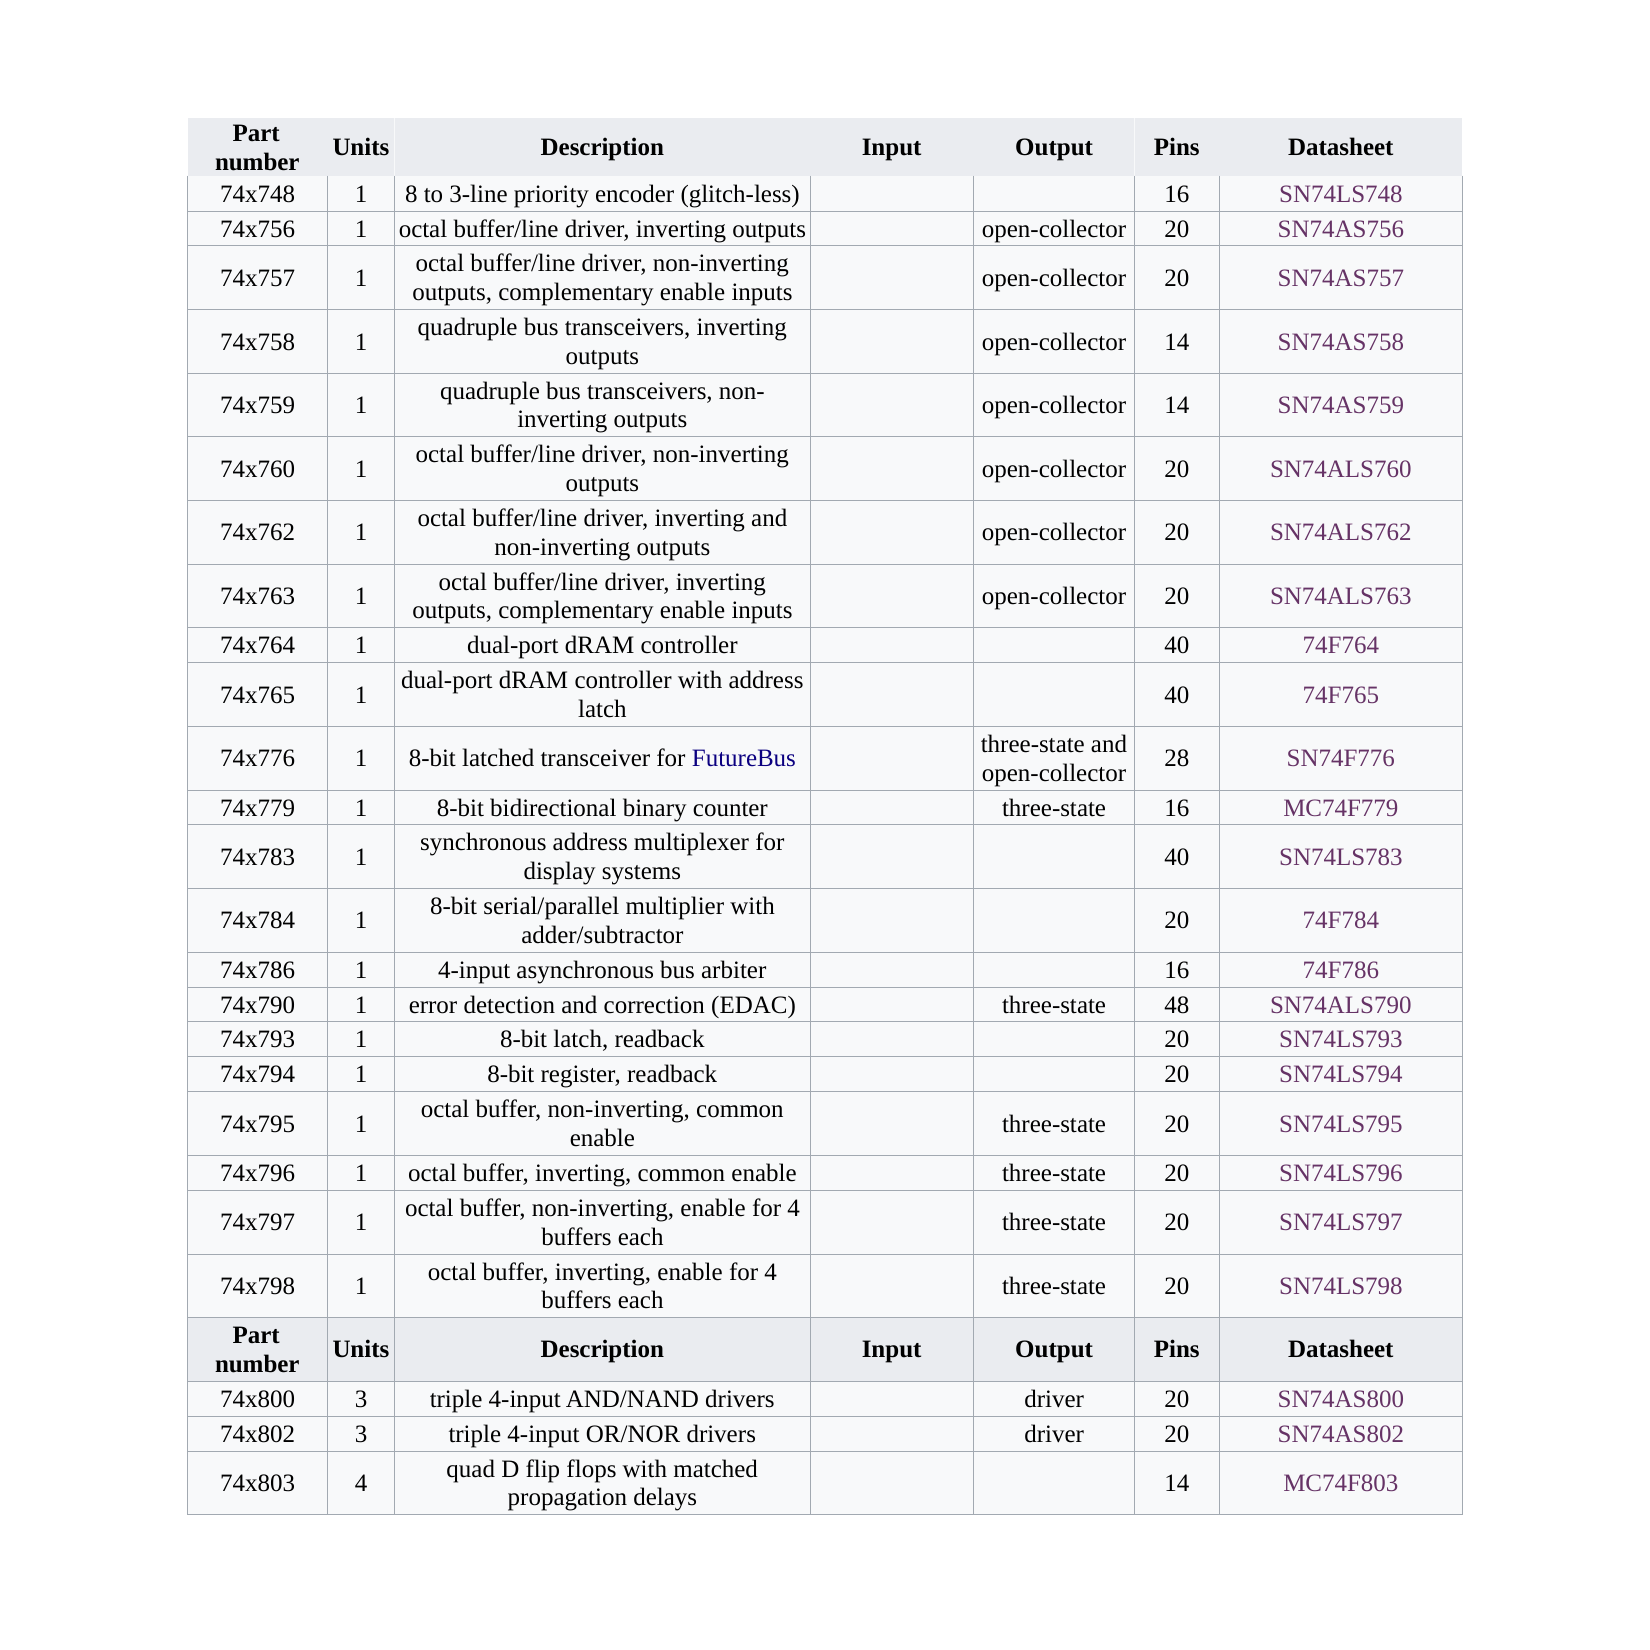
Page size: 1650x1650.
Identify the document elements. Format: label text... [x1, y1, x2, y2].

table_cell [811, 889, 973, 952]
table_cell open-collector [974, 374, 1134, 436]
table_cell 8-bit bidirectional binary counter [395, 791, 810, 824]
table_cell open-collector [974, 565, 1134, 627]
table_cell 20 [1135, 1156, 1219, 1190]
table_cell SN74LS794 [1220, 1057, 1462, 1091]
table_cell 20 [1135, 889, 1219, 952]
table_cell 1 [328, 176, 394, 211]
table_cell [811, 212, 973, 245]
table_cell SN74AS758 [1220, 310, 1462, 373]
table_cell SN74LS783 [1220, 825, 1462, 888]
table_cell quadruple bus transceivers, inverting outputs [395, 310, 810, 373]
table_cell 1 [328, 246, 394, 309]
table_cell [811, 825, 973, 888]
table_cell 4 [328, 1452, 394, 1514]
table_cell 16 [1135, 791, 1219, 824]
table_cell 20 [1135, 1092, 1219, 1155]
table_cell 74x797 [188, 1191, 327, 1253]
table_cell [811, 1092, 973, 1155]
table_cell [974, 1022, 1134, 1056]
table_cell 1 [328, 727, 394, 789]
table_cell octal buffer/line driver, non-inverting outputs, complementary enable inputs [395, 246, 810, 309]
table_cell 74x759 [188, 374, 327, 436]
table_cell 16 [1135, 953, 1219, 987]
table_cell 74F784 [1220, 889, 1462, 952]
table_cell octal buffer, inverting, common enable [395, 1156, 810, 1190]
table_cell 74F786 [1220, 953, 1462, 987]
table_cell 74x760 [188, 437, 327, 500]
table_cell Input [811, 1318, 973, 1381]
table_cell 74x795 [188, 1092, 327, 1155]
table_cell [811, 988, 973, 1021]
table_cell MC74F779 [1220, 791, 1462, 824]
table_cell 8-bit register, readback [395, 1057, 810, 1091]
table_cell three-state [974, 791, 1134, 824]
table_cell [811, 1057, 973, 1091]
table_cell [811, 246, 973, 309]
table_cell 74x802 [188, 1417, 327, 1451]
table_cell 74x765 [188, 663, 327, 726]
table_cell SN74ALS760 [1220, 437, 1462, 500]
table_cell [811, 565, 973, 627]
table_cell three-state [974, 1255, 1134, 1317]
table_cell 74x764 [188, 628, 327, 662]
table_header Description [395, 118, 810, 176]
table_cell SN74F776 [1220, 727, 1462, 789]
table_cell [974, 889, 1134, 952]
table_cell quadruple bus transceivers, non-inverting outputs [395, 374, 810, 436]
table_cell 1 [328, 889, 394, 952]
table_cell 1 [328, 663, 394, 726]
table_cell open-collector [974, 501, 1134, 564]
table_cell 20 [1135, 437, 1219, 500]
table_cell [974, 176, 1134, 211]
table_cell dual-port dRAM controller [395, 628, 810, 662]
table_cell 28 [1135, 727, 1219, 789]
table_cell driver [974, 1417, 1134, 1451]
table_cell 4-input asynchronous bus arbiter [395, 953, 810, 987]
table_cell 74x793 [188, 1022, 327, 1056]
table_cell 74x800 [188, 1382, 327, 1416]
table_cell open-collector [974, 437, 1134, 500]
table_cell 1 [328, 1057, 394, 1091]
table_cell octal buffer, non-inverting, enable for 4 buffers each [395, 1191, 810, 1253]
table_cell 20 [1135, 246, 1219, 309]
table_cell 16 [1135, 176, 1219, 211]
table_header Pins [1135, 118, 1219, 176]
table_cell 74x762 [188, 501, 327, 564]
table_cell error detection and correction (EDAC) [395, 988, 810, 1021]
table_cell 1 [328, 1156, 394, 1190]
table_cell Datasheet [1220, 1318, 1462, 1381]
table_cell three-state [974, 988, 1134, 1021]
table_cell SN74LS797 [1220, 1191, 1462, 1253]
table_cell 8-bit serial/parallel multiplier with adder/subtractor [395, 889, 810, 952]
table_cell SN74AS759 [1220, 374, 1462, 436]
table_cell [811, 1255, 973, 1317]
table_cell [974, 628, 1134, 662]
table_cell 20 [1135, 212, 1219, 245]
table_cell SN74AS802 [1220, 1417, 1462, 1451]
table_cell 40 [1135, 628, 1219, 662]
table_cell open-collector [974, 310, 1134, 373]
table_cell 20 [1135, 1022, 1219, 1056]
table_cell 1 [328, 988, 394, 1021]
table_header Datasheet [1219, 118, 1462, 176]
table_cell 3 [328, 1417, 394, 1451]
table_cell 74x763 [188, 565, 327, 627]
table_cell three-state and open-collector [974, 727, 1134, 789]
table_cell 40 [1135, 825, 1219, 888]
table_cell 74x779 [188, 791, 327, 824]
table_cell 74x758 [188, 310, 327, 373]
table_cell [811, 663, 973, 726]
table_cell 20 [1135, 1382, 1219, 1416]
table_cell SN74LS795 [1220, 1092, 1462, 1155]
table_cell 14 [1135, 310, 1219, 373]
table_cell 20 [1135, 1191, 1219, 1253]
table_cell Units [328, 1318, 394, 1381]
table_cell 14 [1135, 1452, 1219, 1514]
table_cell 8-bit latch, readback [395, 1022, 810, 1056]
table_cell triple 4-input AND/NAND drivers [395, 1382, 810, 1416]
table_cell 1 [328, 212, 394, 245]
table_cell [811, 953, 973, 987]
table_cell open-collector [974, 246, 1134, 309]
table_cell 20 [1135, 1057, 1219, 1091]
table_cell [811, 437, 973, 500]
table_cell 74x794 [188, 1057, 327, 1091]
table_cell octal buffer, inverting, enable for 4 buffers each [395, 1255, 810, 1317]
table_cell 1 [328, 825, 394, 888]
table_cell 1 [328, 953, 394, 987]
table_cell 74x786 [188, 953, 327, 987]
table_cell MC74F803 [1220, 1452, 1462, 1514]
table_header Input [810, 118, 973, 176]
table_cell octal buffer, non-inverting, common enable [395, 1092, 810, 1155]
table_cell [811, 1452, 973, 1514]
table_cell synchronous address multiplexer for display systems [395, 825, 810, 888]
table_cell [974, 953, 1134, 987]
table_cell [811, 791, 973, 824]
table_cell 40 [1135, 663, 1219, 726]
table_cell 1 [328, 437, 394, 500]
table_cell 8 to 3-line priority encoder (glitch-less) [395, 176, 810, 211]
table_cell 74F765 [1220, 663, 1462, 726]
table_cell dual-port dRAM controller with address latch [395, 663, 810, 726]
table_cell open-collector [974, 212, 1134, 245]
table_cell 1 [328, 1191, 394, 1253]
table_cell 74x784 [188, 889, 327, 952]
table_cell [811, 1156, 973, 1190]
table_header Output [973, 118, 1134, 176]
table_cell [811, 374, 973, 436]
table_cell [811, 1382, 973, 1416]
table_cell SN74AS757 [1220, 246, 1462, 309]
table_cell three-state [974, 1092, 1134, 1155]
table_cell three-state [974, 1191, 1134, 1253]
table_cell [974, 663, 1134, 726]
table_cell [974, 825, 1134, 888]
table_cell 1 [328, 374, 394, 436]
table_cell SN74LS798 [1220, 1255, 1462, 1317]
table_cell [811, 501, 973, 564]
table_cell [974, 1057, 1134, 1091]
table_cell 8-bit latched transceiver for FutureBus [395, 727, 810, 789]
table_cell quad D flip flops with matched propagation delays [395, 1452, 810, 1514]
table_cell SN74ALS790 [1220, 988, 1462, 1021]
table_cell [811, 628, 973, 662]
table_cell 14 [1135, 374, 1219, 436]
table_cell [811, 310, 973, 373]
table_cell 74x757 [188, 246, 327, 309]
table_cell 20 [1135, 1417, 1219, 1451]
table_cell 20 [1135, 565, 1219, 627]
table_cell Part number [188, 1318, 327, 1381]
table_cell [811, 176, 973, 211]
table_cell 1 [328, 791, 394, 824]
table_cell octal buffer/line driver, inverting outputs [395, 212, 810, 245]
table_cell 74x748 [188, 176, 327, 211]
table_cell Pins [1135, 1318, 1219, 1381]
table_cell 1 [328, 565, 394, 627]
table_cell [811, 727, 973, 789]
table_cell Description [395, 1318, 810, 1381]
table_cell SN74LS796 [1220, 1156, 1462, 1190]
table_cell octal buffer/line driver, inverting and non-inverting outputs [395, 501, 810, 564]
table_cell 20 [1135, 501, 1219, 564]
table_cell driver [974, 1382, 1134, 1416]
table_cell SN74AS756 [1220, 212, 1462, 245]
table_cell 1 [328, 501, 394, 564]
table_cell 20 [1135, 1255, 1219, 1317]
table_cell 74x756 [188, 212, 327, 245]
table_cell octal buffer/line driver, inverting outputs, complementary enable inputs [395, 565, 810, 627]
table_cell 1 [328, 1092, 394, 1155]
table_cell Output [974, 1318, 1134, 1381]
table_cell 74x776 [188, 727, 327, 789]
table_header Part number [188, 118, 327, 176]
table_cell three-state [974, 1156, 1134, 1190]
table_cell 74x783 [188, 825, 327, 888]
table_cell [811, 1191, 973, 1253]
table_cell 3 [328, 1382, 394, 1416]
table_cell octal buffer/line driver, non-inverting outputs [395, 437, 810, 500]
table_cell 1 [328, 310, 394, 373]
table_cell 74x796 [188, 1156, 327, 1190]
table_cell 1 [328, 628, 394, 662]
table_cell 1 [328, 1255, 394, 1317]
table_cell [974, 1452, 1134, 1514]
table_header Units [327, 118, 394, 176]
table_cell [811, 1417, 973, 1451]
table_cell SN74ALS762 [1220, 501, 1462, 564]
table_cell 74x798 [188, 1255, 327, 1317]
table_cell SN74LS748 [1220, 176, 1462, 211]
table_cell 74x790 [188, 988, 327, 1021]
table_cell 74x803 [188, 1452, 327, 1514]
table_cell 48 [1135, 988, 1219, 1021]
table_cell 74F764 [1220, 628, 1462, 662]
table_cell SN74LS793 [1220, 1022, 1462, 1056]
table_cell SN74AS800 [1220, 1382, 1462, 1416]
table_cell SN74ALS763 [1220, 565, 1462, 627]
table_cell 1 [328, 1022, 394, 1056]
table_cell [811, 1022, 973, 1056]
table_cell triple 4-input OR/NOR drivers [395, 1417, 810, 1451]
